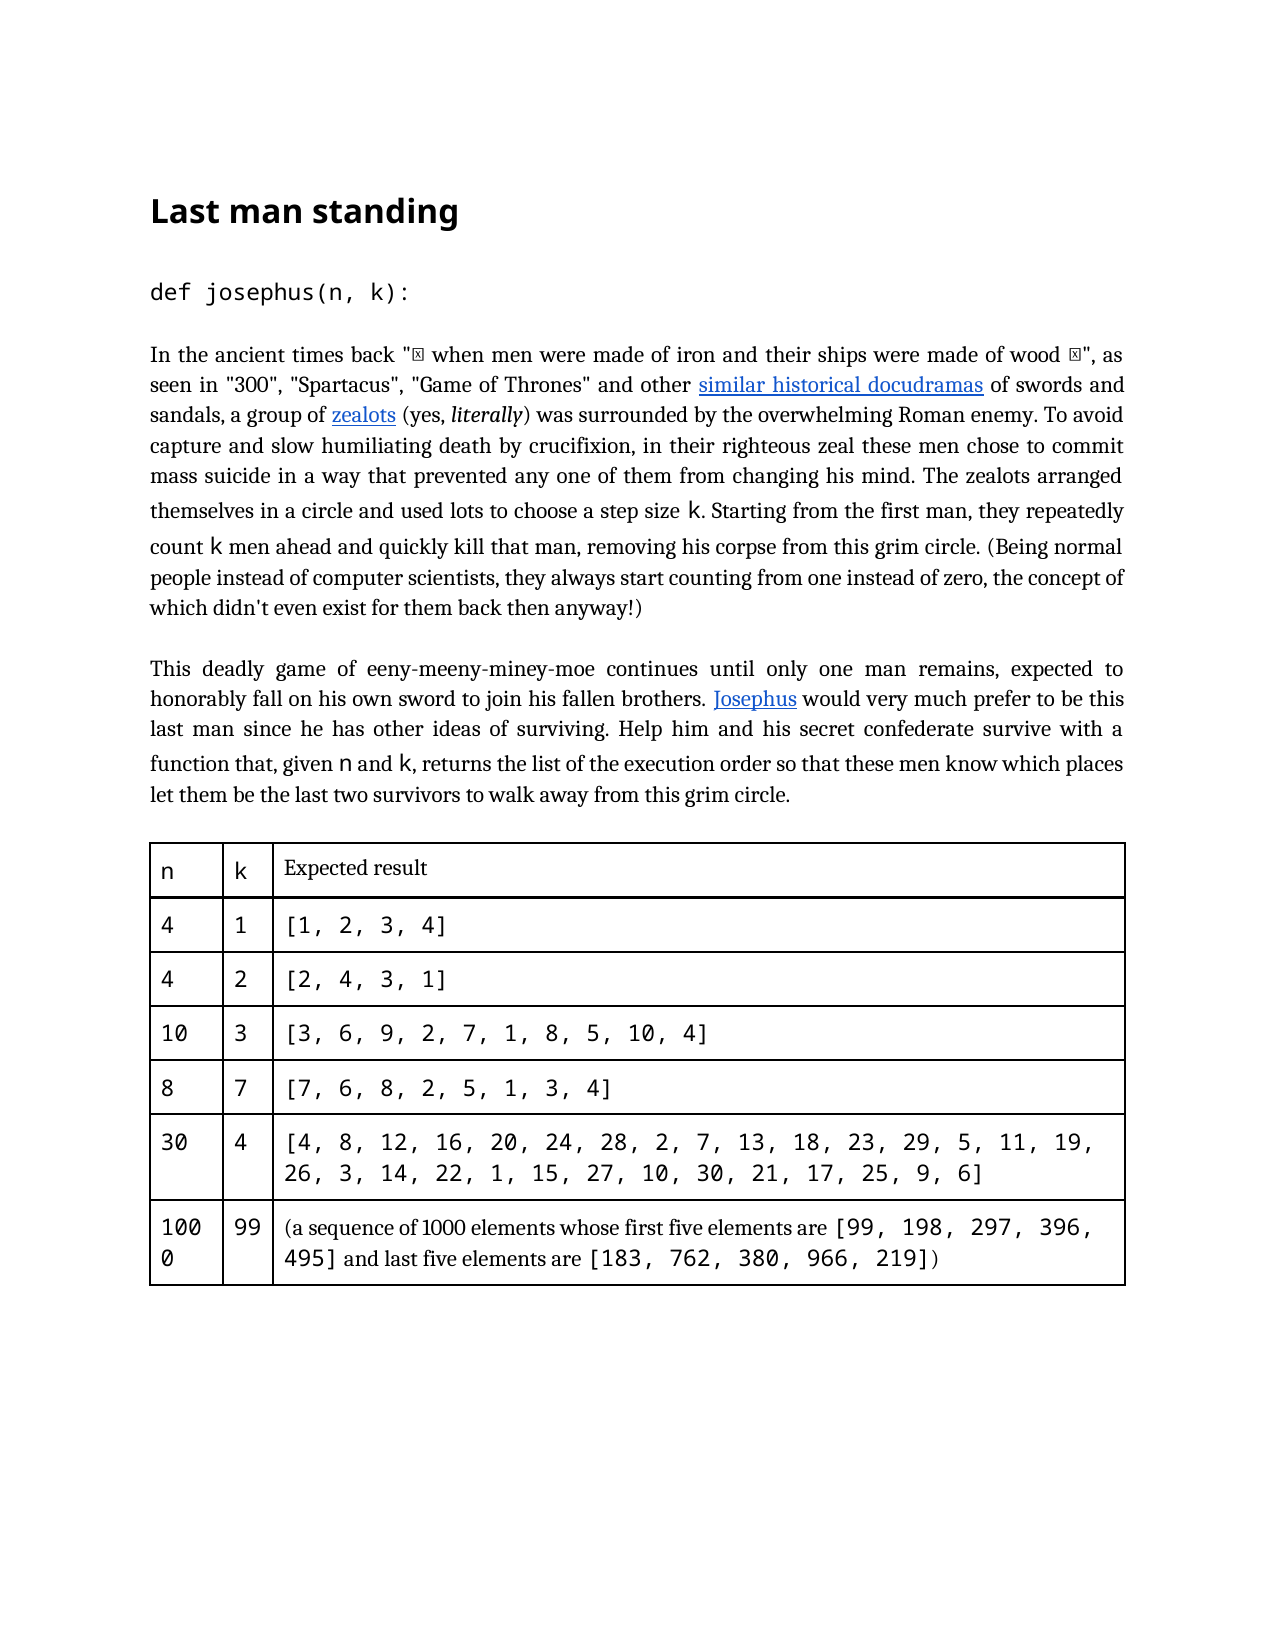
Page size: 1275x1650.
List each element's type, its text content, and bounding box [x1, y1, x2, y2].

table_cell 1000 [151, 1201, 222, 1284]
table_cell 4 [224, 1115, 272, 1198]
table_cell (a sequence of 1000 elements whose first five elements are [99, 198, 297, 396, 495] and last five elements are [183, 762, 380, 966, 219]) [274, 1201, 1124, 1284]
table_header n [151, 844, 222, 896]
table_cell 1 [224, 899, 272, 951]
text In the ancient times back "🎶 when men were made of iron and their ships were made of wood 🎶", as seen in "300", "Spartacus", "Game of Thrones" and other similar historical docudramas of swords and sandals, a group of zealots (yes, literally) was surrounded by the overwhelming Roman enemy. To avoid capture and slow humiliating death by crucifixion, in their righteous zeal these men chose to commit mass suicide in a way that prevented any one of them from changing his mind. The zealots arranged themselves in a circle and used lots to choose a step size k. Starting from the first man, they repeatedly count k men ahead and quickly kill that man, removing his corpse from this grim circle. (Being normal people instead of computer scientists, they always start counting from one instead of zero, the concept of which didn't even exist for them back then anyway!) [150, 342, 1125, 621]
table_cell 4 [151, 899, 222, 951]
table_header k [224, 844, 272, 896]
table_cell [2, 4, 3, 1] [274, 953, 1124, 1005]
table_cell 10 [151, 1007, 222, 1059]
table_cell [4, 8, 12, 16, 20, 24, 28, 2, 7, 13, 18, 23, 29, 5, 11, 19, 26, 3, 14, 22, 1, 15, 27, 10, 30, 21, 17, 25, 9, 6] [274, 1115, 1124, 1198]
table_cell 3 [224, 1007, 272, 1059]
table_cell [7, 6, 8, 2, 5, 1, 3, 4] [274, 1061, 1124, 1113]
table_cell 2 [224, 953, 272, 1005]
table_cell 8 [151, 1061, 222, 1113]
table_cell 7 [224, 1061, 272, 1113]
table_cell [1, 2, 3, 4] [274, 899, 1124, 951]
table_cell 30 [151, 1115, 222, 1198]
table_cell 4 [151, 953, 222, 1005]
table_header Expected result [274, 844, 1124, 896]
table_cell [3, 6, 9, 2, 7, 1, 8, 5, 10, 4] [274, 1007, 1124, 1059]
text This deadly game of eeny-meeny-miney-moe continues until only one man remains, expected to honorably fall on his own sword to join his fallen brothers. Josephus would very much prefer to be this last man since he has other ideas of surviving. Help him and his secret confederate survive with a function that, given n and k, returns the list of the execution order so that these men know which places let them be the last two survivors to walk away from this grim circle. [150, 655, 1125, 808]
subtitle Last man standing [150, 187, 1125, 233]
table_cell 99 [224, 1201, 272, 1284]
text def josephus(n, k): [150, 276, 1125, 307]
